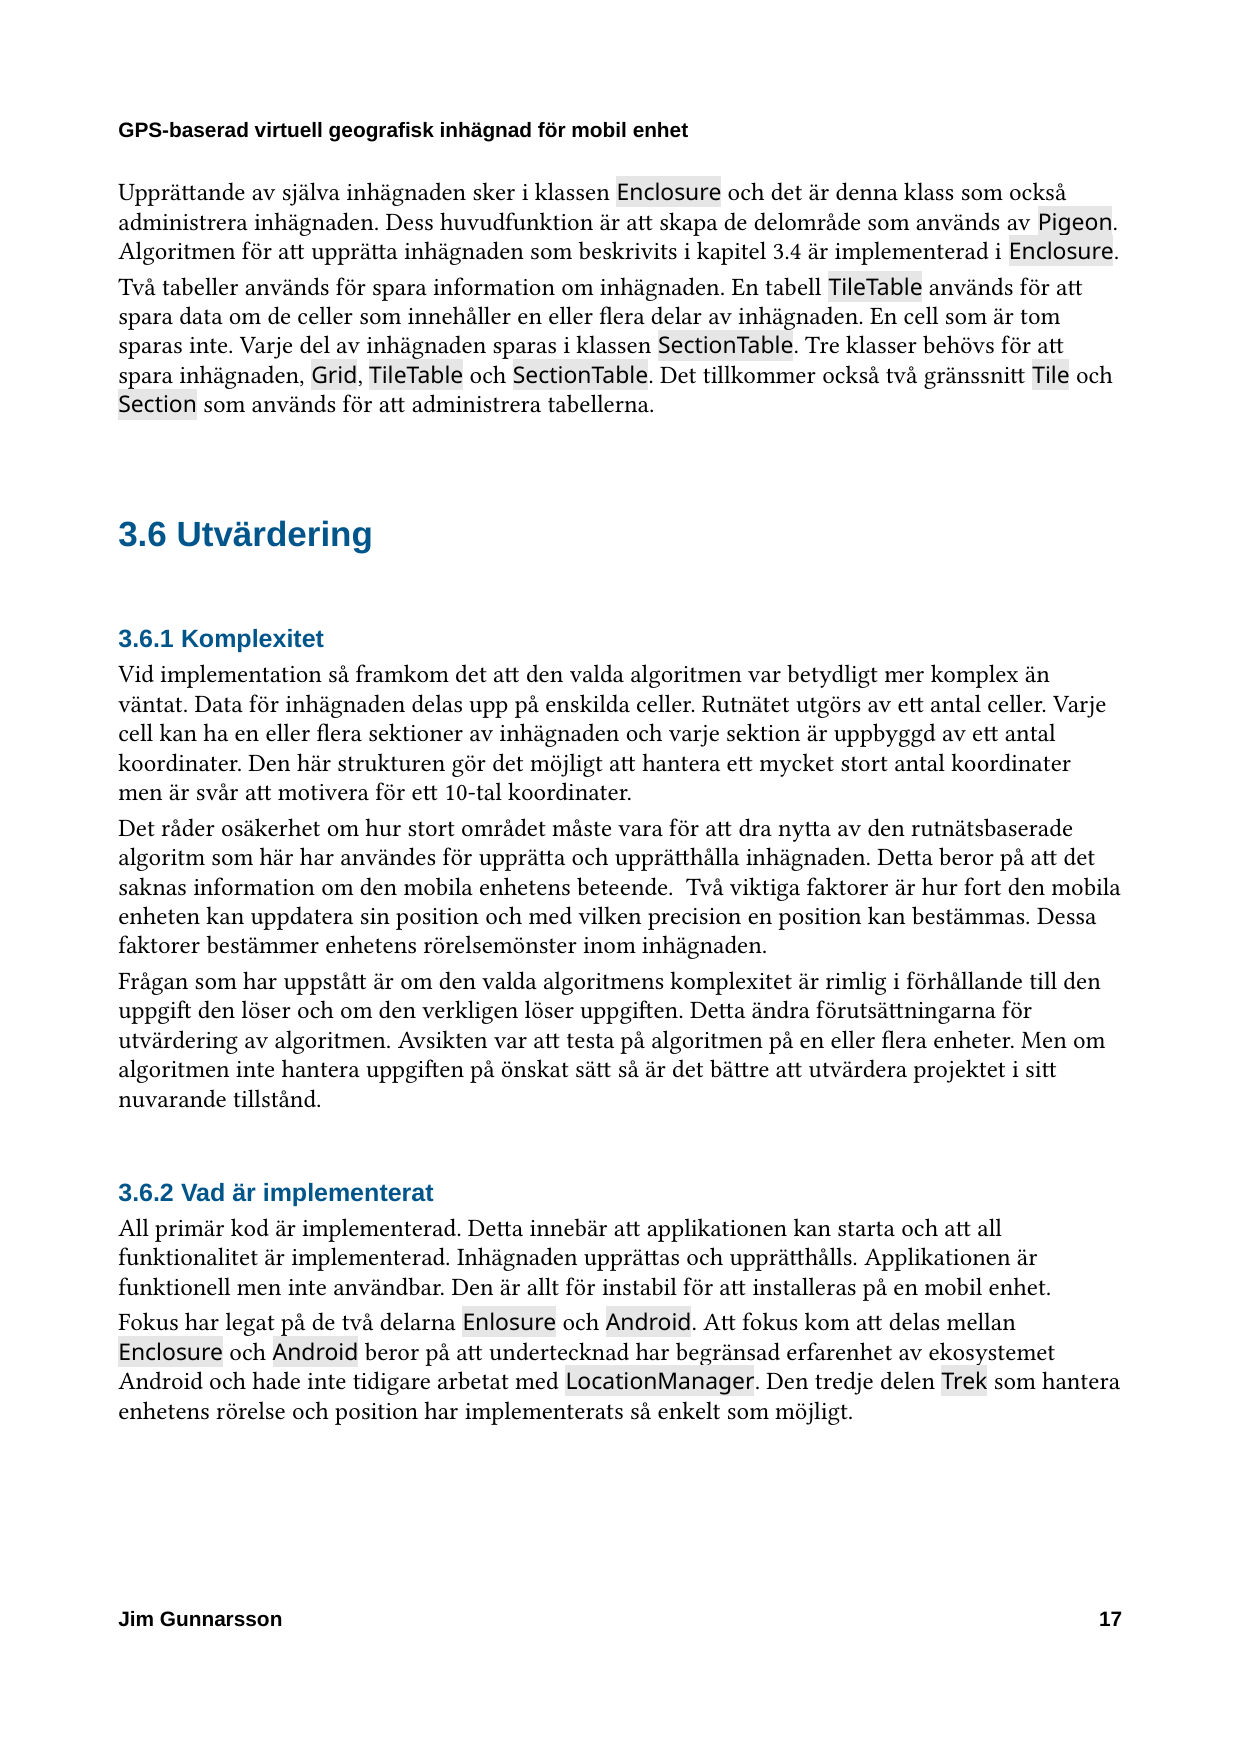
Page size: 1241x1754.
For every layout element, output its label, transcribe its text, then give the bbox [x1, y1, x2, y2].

text All primär kod är implementerad. Detta innebär att applikationen kan starta och att all funktionalitet är implementerad. Inhägnaden upprättas och upprätthålls. Applikationen är funktionell men inte användbar. Den är allt för instabil för att installeras på en mobil enhet. [118, 1213, 1122, 1301]
subtitle Utvärdering [118, 513, 1122, 553]
text Det råder osäkerhet om hur stort området måste vara för att dra nytta av den rutnätsbaserade algoritm som här har användes för upprätta och upprätthålla inhägnaden. Detta beror på att det saknas information om den mobila enhetens beteende. Två viktiga faktorer är hur fort den mobila enheten kan uppdatera sin position och med vilken precision en position kan bestämmas. Dessa faktorer bestämmer enhetens rörelsemönster inom inhägnaden. [118, 812, 1122, 960]
subtitle Komplexitet [118, 624, 1122, 653]
text Frågan som har uppstått är om den valda algoritmens komplexitet är rimlig i förhållande till den uppgift den löser och om den verkligen löser uppgiften. Detta ändra förutsättningarna för utvärdering av algoritmen. Avsikten var att testa på algoritmen på en eller flera enheter. Men om algoritmen inte hantera uppgiften på önskat sätt så är det bättre att utvärdera projektet i sitt nuvarande tillstånd. [118, 966, 1122, 1113]
text Vid implementation så framkom det att den valda algoritmen var betydligt mer komplex än väntat. Data för inhägnaden delas upp på enskilda celler. Rutnätet utgörs av ett antal celler. Varje cell kan ha en eller flera sektioner av inhägnaden och varje sektion är uppbyggd av ett antal koordinater. Den här strukturen gör det möjligt att hantera ett mycket stort antal koordinater men är svår att motivera för ett 10-tal koordinater. [118, 659, 1122, 806]
text Upprättande av själva inhägnaden sker i klassen Enclosure och det är denna klass som också administrera inhägnaden. Dess huvudfunktion är att skapa de delområde som används av Pigeon. Algoritmen för att upprätta inhägnaden som beskrivits i kapitel 3.4 är implementerad i Enclosure. [118, 177, 1122, 266]
text Fokus har legat på de två delarna Enlosure och Android. Att fokus kom att delas mellan Enclosure och Android beror på att undertecknad har begränsad erfarenhet av ekosystemet Android och hade inte tidigare arbetat med LocationManager. Den tredje delen Trek som hantera enhetens rörelse och position har implementerats så enkelt som möjligt. [118, 1307, 1122, 1425]
text Två tabeller används för spara information om inhägnaden. En tabell TileTable används för att spara data om de celler som innehåller en eller flera delar av inhägnaden. En cell som är tom sparas inte. Varje del av inhägnaden sparas i klassen SectionTable. Tre klasser behövs för att spara inhägnaden, Grid, TileTable och SectionTable. Det tillkommer också två gränssnitt Tile och Section som används för att administrera tabellerna. [118, 271, 1122, 419]
subtitle Vad är implementerat [118, 1178, 1122, 1207]
